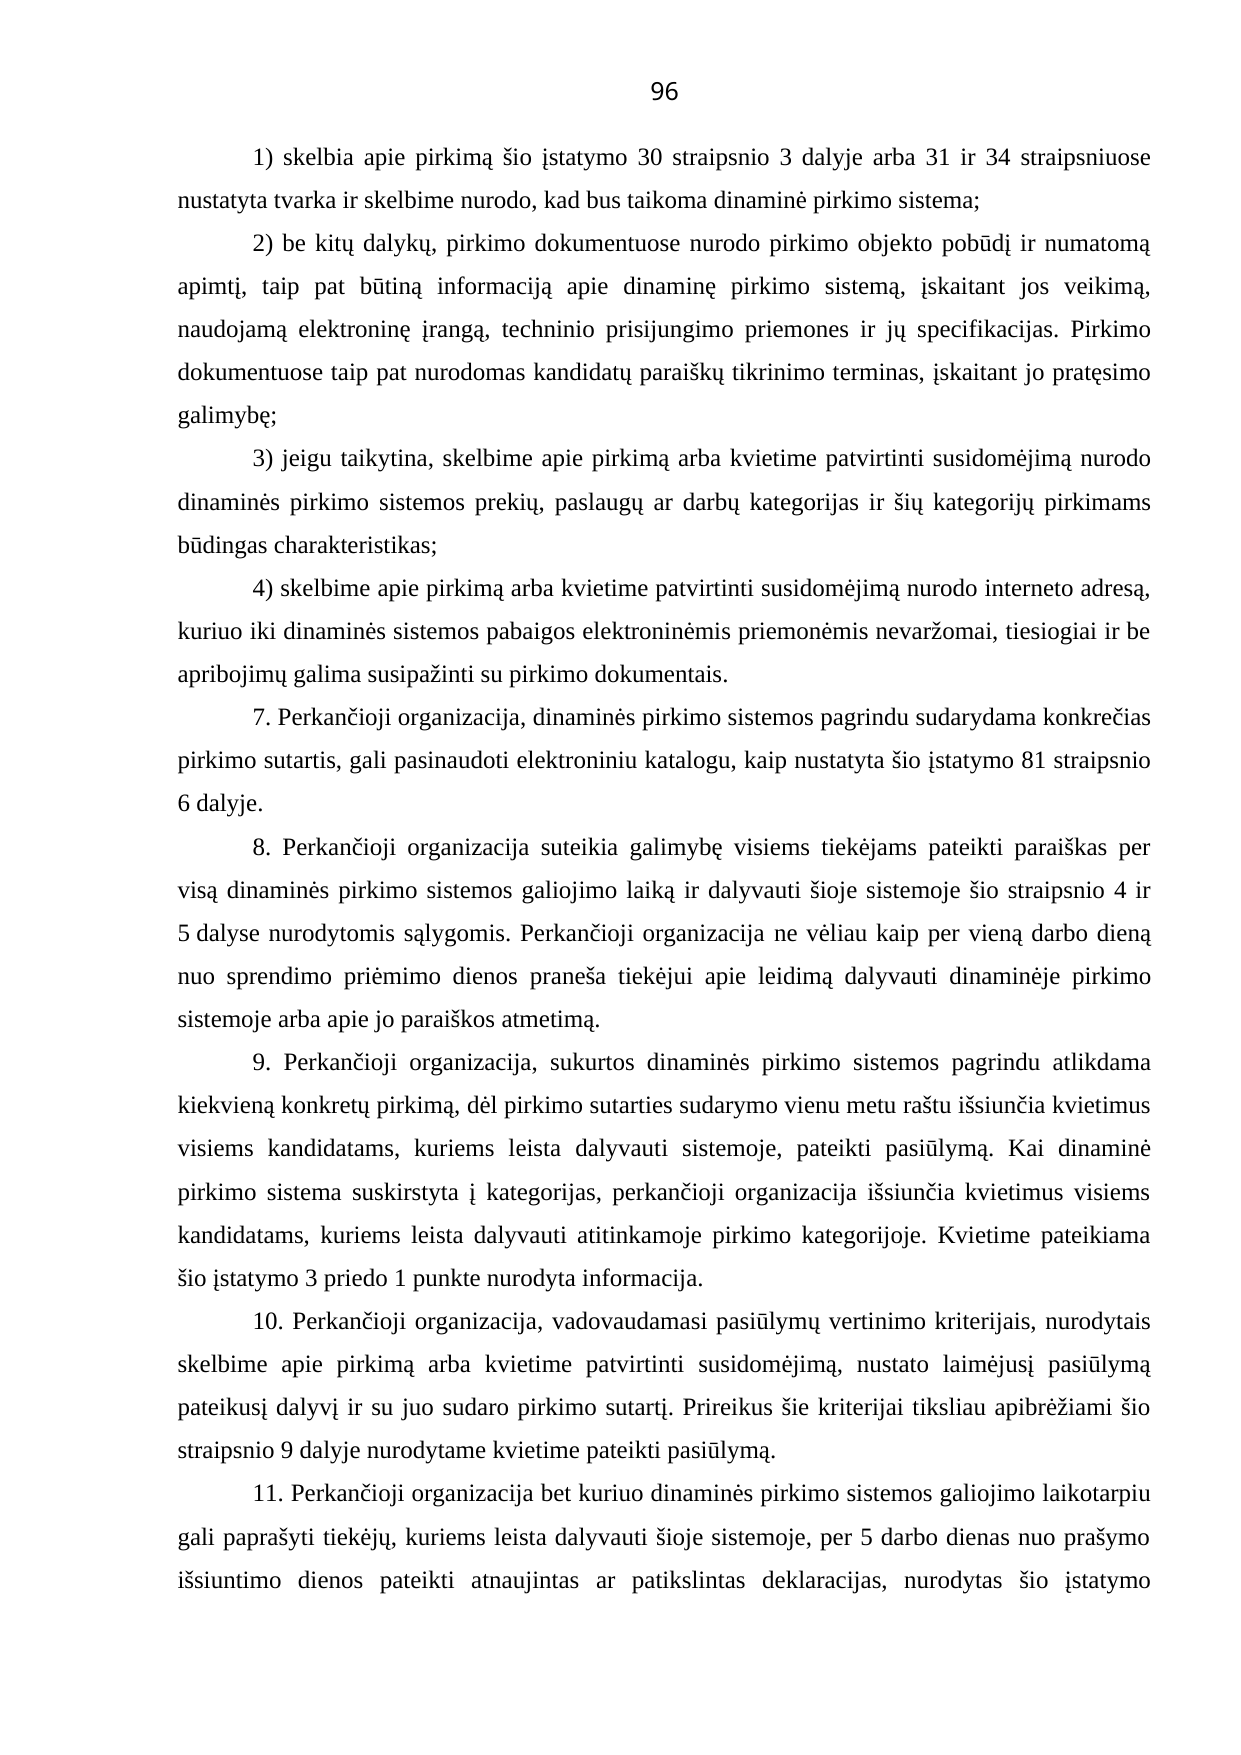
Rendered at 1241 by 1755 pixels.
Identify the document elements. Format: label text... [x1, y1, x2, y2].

text 8. Perkančioji organizacija suteikia galimybę visiems tiekėjams pateikti paraiškas per visą dinaminės pirkimo sistemos galiojimo laiką ir dalyvauti šioje sistemoje šio straipsnio 4 ir 5 dalyse nurodytomis sąlygomis. Perkančioji organizacija ne vėliau kaip per vieną darbo dieną nuo sprendimo priėmimo dienos praneša tiekėjui apie leidimą dalyvauti dinaminėje pirkimo sistemoje arba apie jo paraiškos atmetimą. [177, 832, 1152, 1033]
text 4) skelbime apie pirkimą arba kvietime patvirtinti susidomėjimą nurodo interneto adresą, kuriuo iki dinaminės sistemos pabaigos elektroninėmis priemonėmis nevaržomai, tiesiogiai ir be apribojimų galima susipažinti su pirkimo dokumentais. [177, 573, 1152, 688]
text 11. Perkančioji organizacija bet kuriuo dinaminės pirkimo sistemos galiojimo laikotarpiu gali paprašyti tiekėjų, kuriems leista dalyvauti šioje sistemoje, per 5 darbo dienas nuo prašymo išsiuntimo dienos pateikti atnaujintas ar patikslintas deklaracijas, nurodytas šio įstatymo [177, 1478, 1152, 1593]
text 3) jeigu taikytina, skelbime apie pirkimą arba kvietime patvirtinti susidomėjimą nurodo dinaminės pirkimo sistemos prekių, paslaugų ar darbų kategorijas ir šių kategorijų pirkimams būdingas charakteristikas; [177, 443, 1152, 558]
text 7. Perkančioji organizacija, dinaminės pirkimo sistemos pagrindu sudarydama konkrečias pirkimo sutartis, gali pasinaudoti elektroniniu katalogu, kaip nustatyta šio įstatymo 81 straipsnio 6 dalyje. [177, 702, 1152, 817]
text 2) be kitų dalykų, pirkimo dokumentuose nurodo pirkimo objekto pobūdį ir numatomą apimtį, taip pat būtiną informaciją apie dinaminę pirkimo sistemą, įskaitant jos veikimą, naudojamą elektroninę įrangą, techninio prisijungimo priemones ir jų specifikacijas. Pirkimo dokumentuose taip pat nurodomas kandidatų paraiškų tikrinimo terminas, įskaitant jo pratęsimo galimybę; [177, 228, 1152, 429]
text 1) skelbia apie pirkimą šio įstatymo 30 straipsnio 3 dalyje arba 31 ir 34 straipsniuose nustatyta tvarka ir skelbime nurodo, kad bus taikoma dinaminė pirkimo sistema; [177, 142, 1152, 213]
text 9. Perkančioji organizacija, sukurtos dinaminės pirkimo sistemos pagrindu atlikdama kiekvieną konkretų pirkimą, dėl pirkimo sutarties sudarymo vienu metu raštu išsiunčia kvietimus visiems kandidatams, kuriems leista dalyvauti sistemoje, pateikti pasiūlymą. Kai dinaminė pirkimo sistema suskirstyta į kategorijas, perkančioji organizacija išsiunčia kvietimus visiems kandidatams, kuriems leista dalyvauti atitinkamoje pirkimo kategorijoje. Kvietime pateikiama šio įstatymo 3 priedo 1 punkte nurodyta informacija. [177, 1047, 1152, 1292]
text 10. Perkančioji organizacija, vadovaudamasi pasiūlymų vertinimo kriterijais, nurodytais skelbime apie pirkimą arba kvietime patvirtinti susidomėjimą, nustato laimėjusį pasiūlymą pateikusį dalyvį ir su juo sudaro pirkimo sutartį. Prireikus šie kriterijai tiksliau apibrėžiami šio straipsnio 9 dalyje nurodytame kvietime pateikti pasiūlymą. [177, 1306, 1152, 1464]
